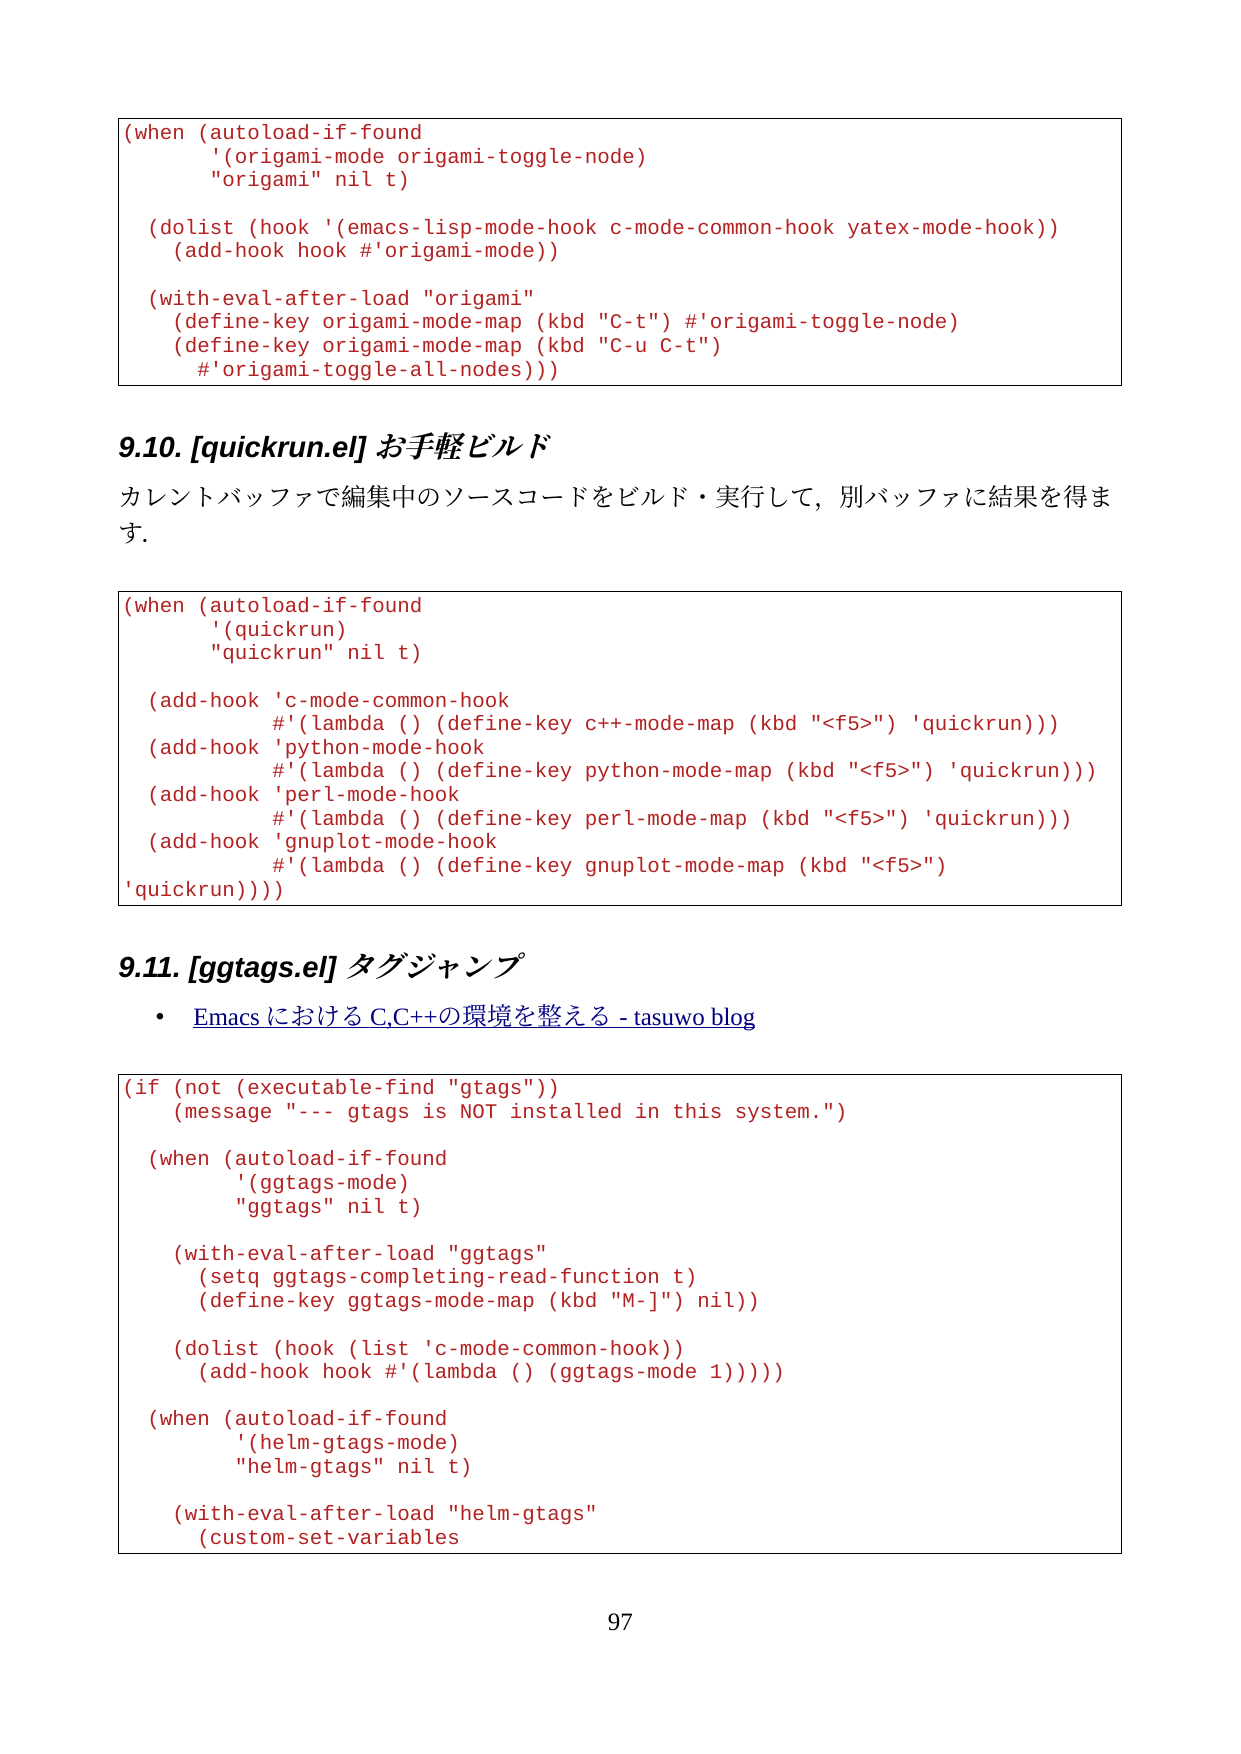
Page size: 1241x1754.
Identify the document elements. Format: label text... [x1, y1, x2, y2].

text #'(lambda () (define-key perl-mode-map (kbd "<f5>") 'quickrun))) [119, 804, 1121, 827]
text (when (autoload-if-found [119, 119, 1121, 142]
text "origami" nil t) [119, 165, 1121, 189]
text (add-hook hook #'(lambda () (ggtags-mode 1))))) [119, 1357, 1121, 1381]
text (add-hook 'gnuplot-mode-hook [119, 827, 1121, 851]
text (define-key origami-mode-map (kbd "C-t") #'origami-toggle-node) [119, 307, 1121, 331]
text #'(lambda () (define-key c++-mode-map (kbd "<f5>") 'quickrun))) [119, 709, 1121, 733]
text "quickrun" nil t) [119, 638, 1121, 662]
text '(origami-mode origami-toggle-node) [119, 142, 1121, 165]
text '(ggtags-mode) [119, 1168, 1121, 1192]
text (define-key origami-mode-map (kbd "C-u C-t") [119, 331, 1121, 354]
text (add-hook 'python-mode-hook [119, 733, 1121, 757]
text #'(lambda () (define-key gnuplot-mode-map (kbd "<f5>") 'quickrun)))) [119, 851, 1121, 905]
text '(quickrun) [119, 615, 1121, 638]
text (if (not (executable-find "gtags")) [119, 1075, 1121, 1097]
text (with-eval-after-load "origami" [119, 284, 1121, 307]
text (when (autoload-if-found [119, 592, 1121, 615]
text "helm-gtags" nil t) [119, 1452, 1121, 1475]
text '(helm-gtags-mode) [119, 1428, 1121, 1452]
text カレントバッファで編集中のソースコードをビルド・実行して，別バッファに結果を得ます． [118, 478, 1122, 578]
text (add-hook 'c-mode-common-hook [119, 686, 1121, 709]
text (when (autoload-if-found [119, 1404, 1121, 1428]
text (dolist (hook (list 'c-mode-common-hook)) [119, 1333, 1121, 1357]
text (custom-set-variables [119, 1523, 1121, 1553]
text (setq ggtags-completing-read-function t) [119, 1263, 1121, 1286]
subtitle [ggtags.el] タグジャンプ [118, 944, 1122, 986]
text (add-hook hook #'origami-mode)) [119, 236, 1121, 260]
text #'origami-toggle-all-nodes))) [119, 354, 1121, 385]
text (message "--- gtags is NOT installed in this system.") [119, 1097, 1121, 1121]
text (add-hook 'perl-mode-hook [119, 780, 1121, 804]
list EmacsにおけるC,C++の環境を整える - tasuwo blog [156, 998, 1122, 1061]
text (with-eval-after-load "helm-gtags" [119, 1499, 1121, 1523]
text "ggtags" nil t) [119, 1192, 1121, 1215]
text (define-key ggtags-mode-map (kbd "M-]") nil)) [119, 1286, 1121, 1310]
subtitle [quickrun.el] お手軽ビルド [118, 423, 1122, 465]
text (dolist (hook '(emacs-lisp-mode-hook c-mode-common-hook yatex-mode-hook)) [119, 213, 1121, 236]
text (when (autoload-if-found [119, 1144, 1121, 1168]
text #'(lambda () (define-key python-mode-map (kbd "<f5>") 'quickrun))) [119, 757, 1121, 780]
text (with-eval-after-load "ggtags" [119, 1239, 1121, 1263]
